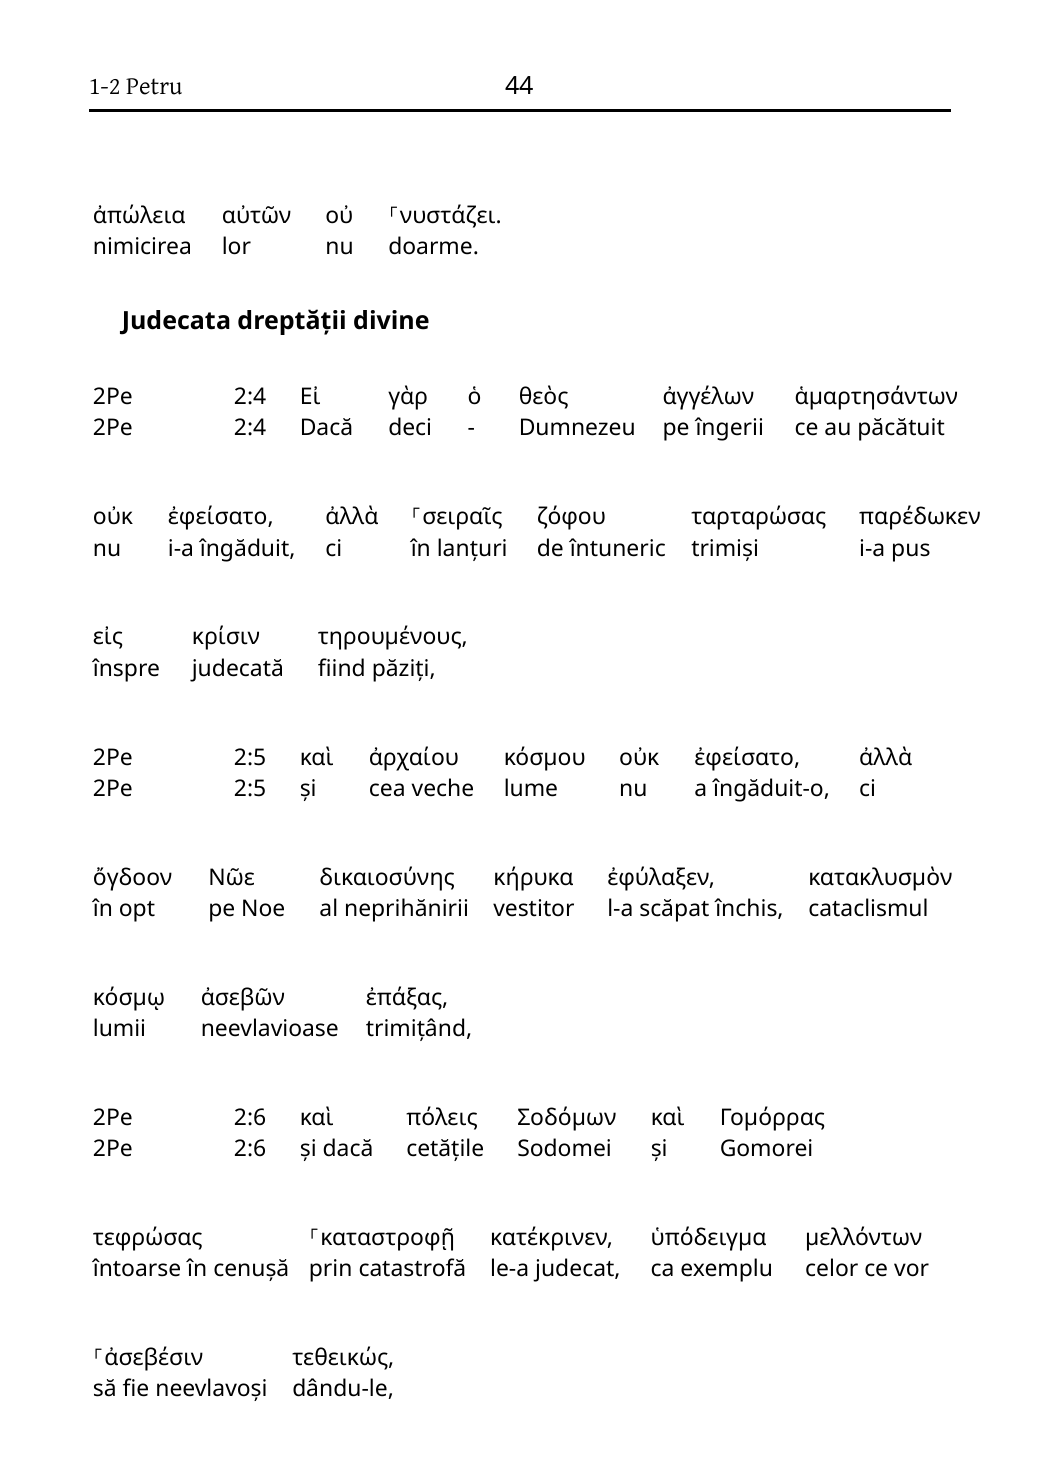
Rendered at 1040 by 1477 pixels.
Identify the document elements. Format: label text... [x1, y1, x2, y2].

table_cell și [646, 1132, 715, 1163]
table_cell ἀρχαίου [365, 740, 499, 772]
table_cell înspre [89, 652, 187, 683]
table_header [295, 1070, 402, 1101]
table_header [89, 1310, 288, 1341]
table_header [615, 709, 690, 740]
table_cell 2:6 [230, 1132, 295, 1163]
table_header [288, 1310, 421, 1341]
table_header [204, 829, 315, 861]
table_cell τεφρώσας [89, 1221, 304, 1252]
table_header [384, 168, 522, 199]
table_header [196, 949, 361, 981]
table_cell ⸀σειραῖς [406, 500, 532, 531]
table_header [89, 829, 204, 861]
table_cell ci [321, 531, 406, 563]
table_cell l-a scăpat închis, [603, 892, 804, 923]
table_cell de întuneric [533, 531, 687, 563]
table_header [499, 709, 615, 740]
table_cell neevlavioase [196, 1012, 361, 1043]
table_cell 2:5 [230, 740, 295, 772]
table_header [315, 829, 489, 861]
table_cell 2:4 [230, 380, 295, 411]
table_cell celor ce vor [801, 1252, 954, 1283]
table_cell καὶ [295, 740, 364, 772]
table_cell Εἰ [295, 380, 384, 411]
table_cell pe Noe [204, 892, 315, 923]
table_cell πόλεις [402, 1101, 513, 1132]
table_cell ⸀καταστροφῇ [305, 1221, 486, 1252]
table_header [603, 829, 804, 861]
table_header [361, 949, 495, 981]
table_cell în lanțuri [406, 531, 532, 563]
table_header [690, 709, 855, 740]
table_cell a îngăduit-o, [690, 772, 855, 803]
table_cell fiind păziți, [314, 652, 491, 683]
table_cell ἀπώλεια [89, 199, 217, 230]
table_cell 2Pe [89, 740, 229, 772]
table_cell ci [855, 772, 940, 803]
table_header [321, 469, 406, 500]
table_cell αὐτῶν [218, 199, 321, 230]
table_header [804, 829, 978, 861]
table_cell κατακλυσμὸν [804, 861, 978, 892]
table_header [646, 1190, 801, 1221]
table_header [646, 1070, 715, 1101]
table_header [658, 349, 790, 380]
table_header [790, 349, 985, 380]
table_header [463, 349, 514, 380]
table_header [855, 709, 940, 740]
table_cell lor [218, 230, 321, 261]
table_header [321, 168, 384, 199]
table_cell și dacă [295, 1132, 402, 1163]
table_cell ἐφύλαξεν, [603, 861, 804, 892]
table_header [295, 349, 384, 380]
table_cell Gomorei [715, 1132, 855, 1163]
table_cell Σοδόμων [513, 1101, 646, 1132]
table_cell ζόφου [533, 500, 687, 531]
table_cell κατέκρινεν, [486, 1221, 646, 1252]
table_cell 2Pe [89, 1101, 229, 1132]
table_cell μελλόντων [801, 1221, 954, 1252]
table_cell τεθεικώς, [288, 1341, 421, 1372]
table_cell lumii [89, 1012, 196, 1043]
table_cell Dacă [295, 411, 384, 443]
table_header [89, 709, 229, 740]
table_header [89, 349, 229, 380]
table_cell ἀσεβῶν [196, 981, 361, 1012]
table_cell ἀγγέλων [658, 380, 790, 411]
table_cell Γομόρρας [715, 1101, 855, 1132]
table_cell nu [615, 772, 690, 803]
table_cell trimiși [687, 531, 855, 563]
table_cell pe îngerii [658, 411, 790, 443]
table_cell nimicirea [89, 230, 217, 261]
table_header [89, 589, 187, 620]
table_header [89, 949, 196, 981]
table_cell ὁ [463, 380, 514, 411]
table_header [89, 168, 217, 199]
table_cell δικαιοσύνης [315, 861, 489, 892]
table_cell cetățile [402, 1132, 513, 1163]
table_header [855, 469, 1009, 500]
table_cell ἀλλὰ [855, 740, 940, 772]
table_header [218, 168, 321, 199]
table_cell καὶ [646, 1101, 715, 1132]
table_cell vestitor [489, 892, 603, 923]
table_cell - [463, 411, 514, 443]
table_cell ταρταρώσας [687, 500, 855, 531]
table_header [533, 469, 687, 500]
table_cell 2Pe [89, 380, 229, 411]
table_header [188, 589, 313, 620]
table_cell lume [499, 772, 615, 803]
table_cell ca exemplu [646, 1252, 801, 1283]
table_cell τηρουμένους, [314, 620, 491, 652]
table_cell 2Pe [89, 411, 229, 443]
table_header [89, 469, 163, 500]
table_cell 2:5 [230, 772, 295, 803]
table_cell Dumnezeu [514, 411, 658, 443]
table_header [89, 1190, 304, 1221]
table_header [406, 469, 532, 500]
table_cell Sodomei [513, 1132, 646, 1163]
subtitle Judecata dreptății divine [92, 302, 948, 336]
table_header [715, 1070, 855, 1101]
table_cell al neprihănirii [315, 892, 489, 923]
table_cell 2:4 [230, 411, 295, 443]
table_header [513, 1070, 646, 1101]
table_cell și [295, 772, 364, 803]
table_cell εἰς [89, 620, 187, 652]
table_header [489, 829, 603, 861]
table_cell ἀλλὰ [321, 500, 406, 531]
table_header [486, 1190, 646, 1221]
table_cell 2Pe [89, 1132, 229, 1163]
table_header [384, 349, 463, 380]
table_cell în opt [89, 892, 204, 923]
table_cell i-a îngăduit, [164, 531, 321, 563]
table_cell κόσμῳ [89, 981, 196, 1012]
table_header [305, 1190, 486, 1221]
table_header [230, 709, 295, 740]
table_header [295, 709, 364, 740]
table_cell nu [89, 531, 163, 563]
table_cell ἁμαρτησάντων [790, 380, 985, 411]
table_cell ἐφείσατο, [690, 740, 855, 772]
table_cell 2Pe [89, 772, 229, 803]
table_header [801, 1190, 954, 1221]
table_cell le-a judecat, [486, 1252, 646, 1283]
table_cell γὰρ [384, 380, 463, 411]
table_header [89, 1070, 229, 1101]
table_header [230, 349, 295, 380]
table_cell întoarse în cenușă [89, 1252, 304, 1283]
table_cell ὑπόδειγμα [646, 1221, 801, 1252]
table_cell cataclismul [804, 892, 978, 923]
table_cell κήρυκα [489, 861, 603, 892]
table_cell i-a pus [855, 531, 1009, 563]
table_cell κόσμου [499, 740, 615, 772]
table_cell κρίσιν [188, 620, 313, 652]
table_cell ὄγδοον [89, 861, 204, 892]
table_cell nu [321, 230, 384, 261]
table_header [687, 469, 855, 500]
table_cell judecată [188, 652, 313, 683]
table_cell οὐ [321, 199, 384, 230]
table_cell καὶ [295, 1101, 402, 1132]
table_cell ἐπάξας, [361, 981, 495, 1012]
table_header [365, 709, 499, 740]
table_cell doarme. [384, 230, 522, 261]
table_cell să fie neevlavoși [89, 1372, 288, 1403]
table_cell οὐκ [615, 740, 690, 772]
table_cell ⸀νυστάζει. [384, 199, 522, 230]
table_cell 2:6 [230, 1101, 295, 1132]
table_header [402, 1070, 513, 1101]
table_cell θεὸς [514, 380, 658, 411]
table_header [230, 1070, 295, 1101]
table_cell ἐφείσατο, [164, 500, 321, 531]
table_cell Νῶε [204, 861, 315, 892]
table_cell ⸀ἀσεβέσιν [89, 1341, 288, 1372]
table_cell trimițând, [361, 1012, 495, 1043]
table_cell deci [384, 411, 463, 443]
table_cell οὐκ [89, 500, 163, 531]
table_cell ce au păcătuit [790, 411, 985, 443]
table_cell cea veche [365, 772, 499, 803]
table_cell prin catastrofă [305, 1252, 486, 1283]
table_header [164, 469, 321, 500]
table_cell dându-le, [288, 1372, 421, 1403]
table_cell παρέδωκεν [855, 500, 1009, 531]
table_header [314, 589, 491, 620]
table_header [514, 349, 658, 380]
